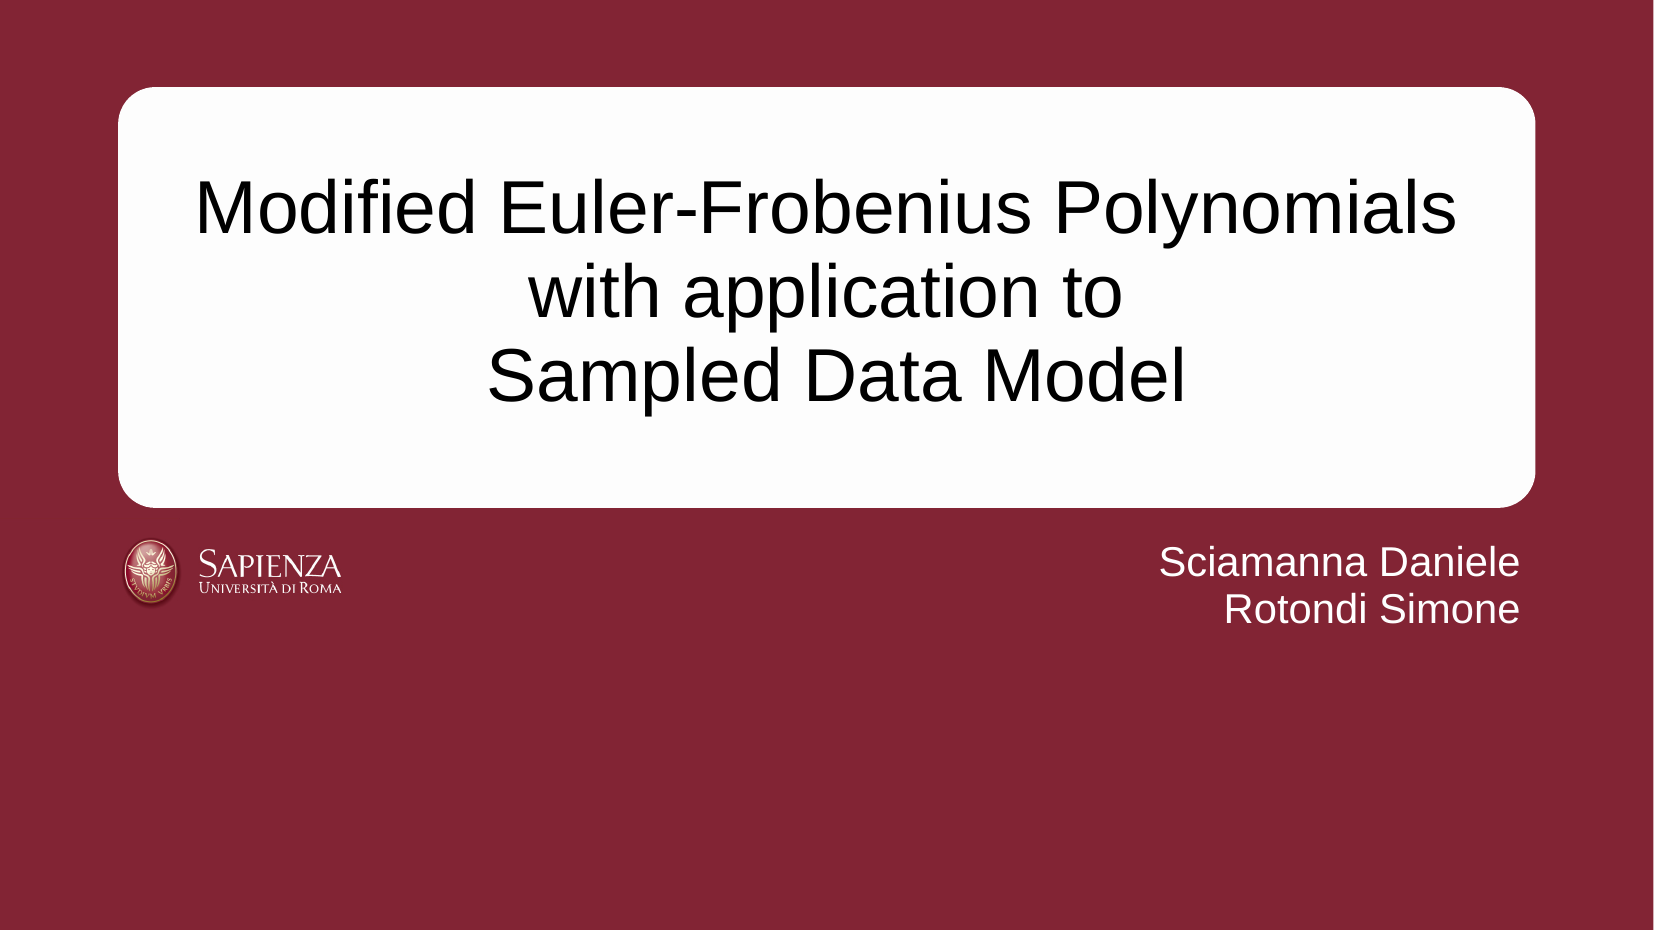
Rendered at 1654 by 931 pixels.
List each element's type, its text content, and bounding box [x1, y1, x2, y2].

picture [0, 518, 774, 615]
title Modified Euler-Frobenius Polynomials with application to Sampled Data Model [162, 165, 1492, 418]
text_box Sciamanna Daniele Rotondi Simone [933, 531, 1536, 640]
text_box [118, 87, 1536, 508]
